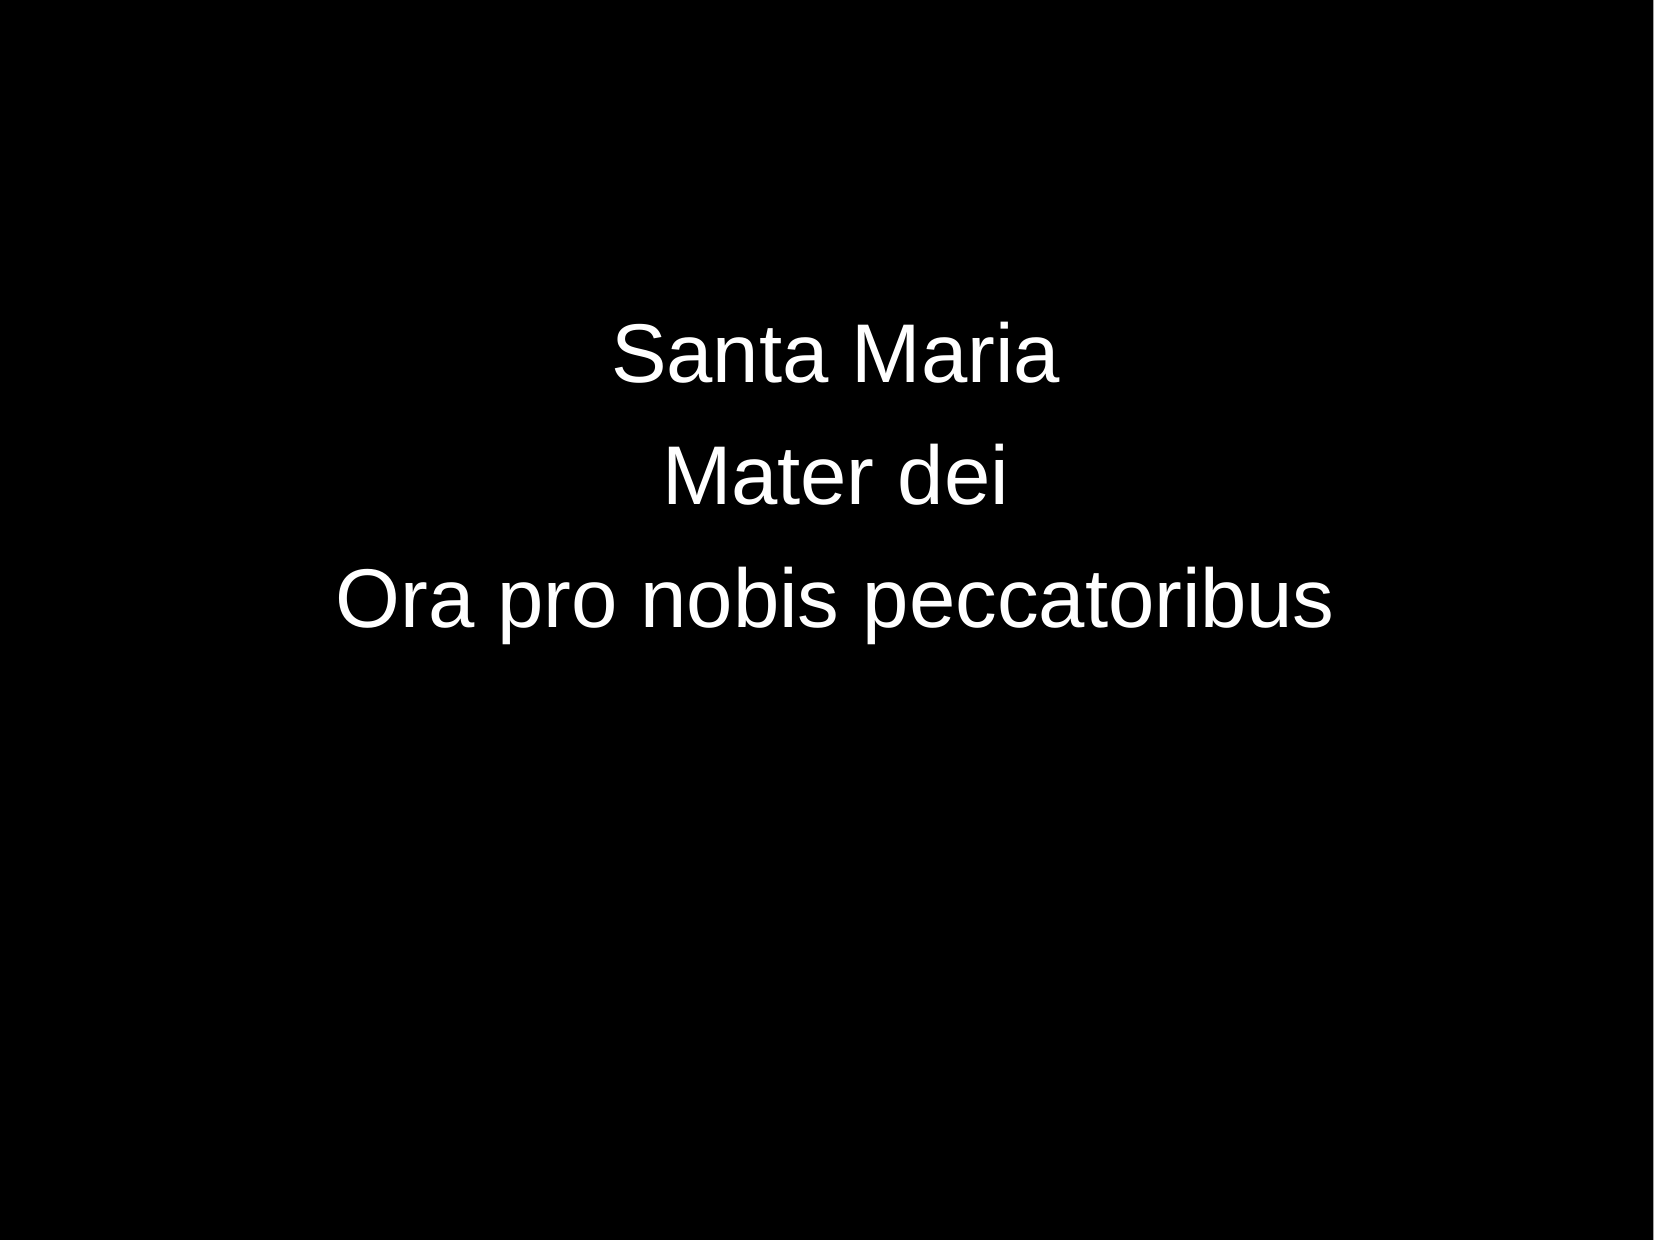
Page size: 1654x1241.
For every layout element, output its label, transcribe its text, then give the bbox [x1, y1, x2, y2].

list Santa Maria Mater dei Ora pro nobis peccatoribus [0, 307, 1654, 1027]
